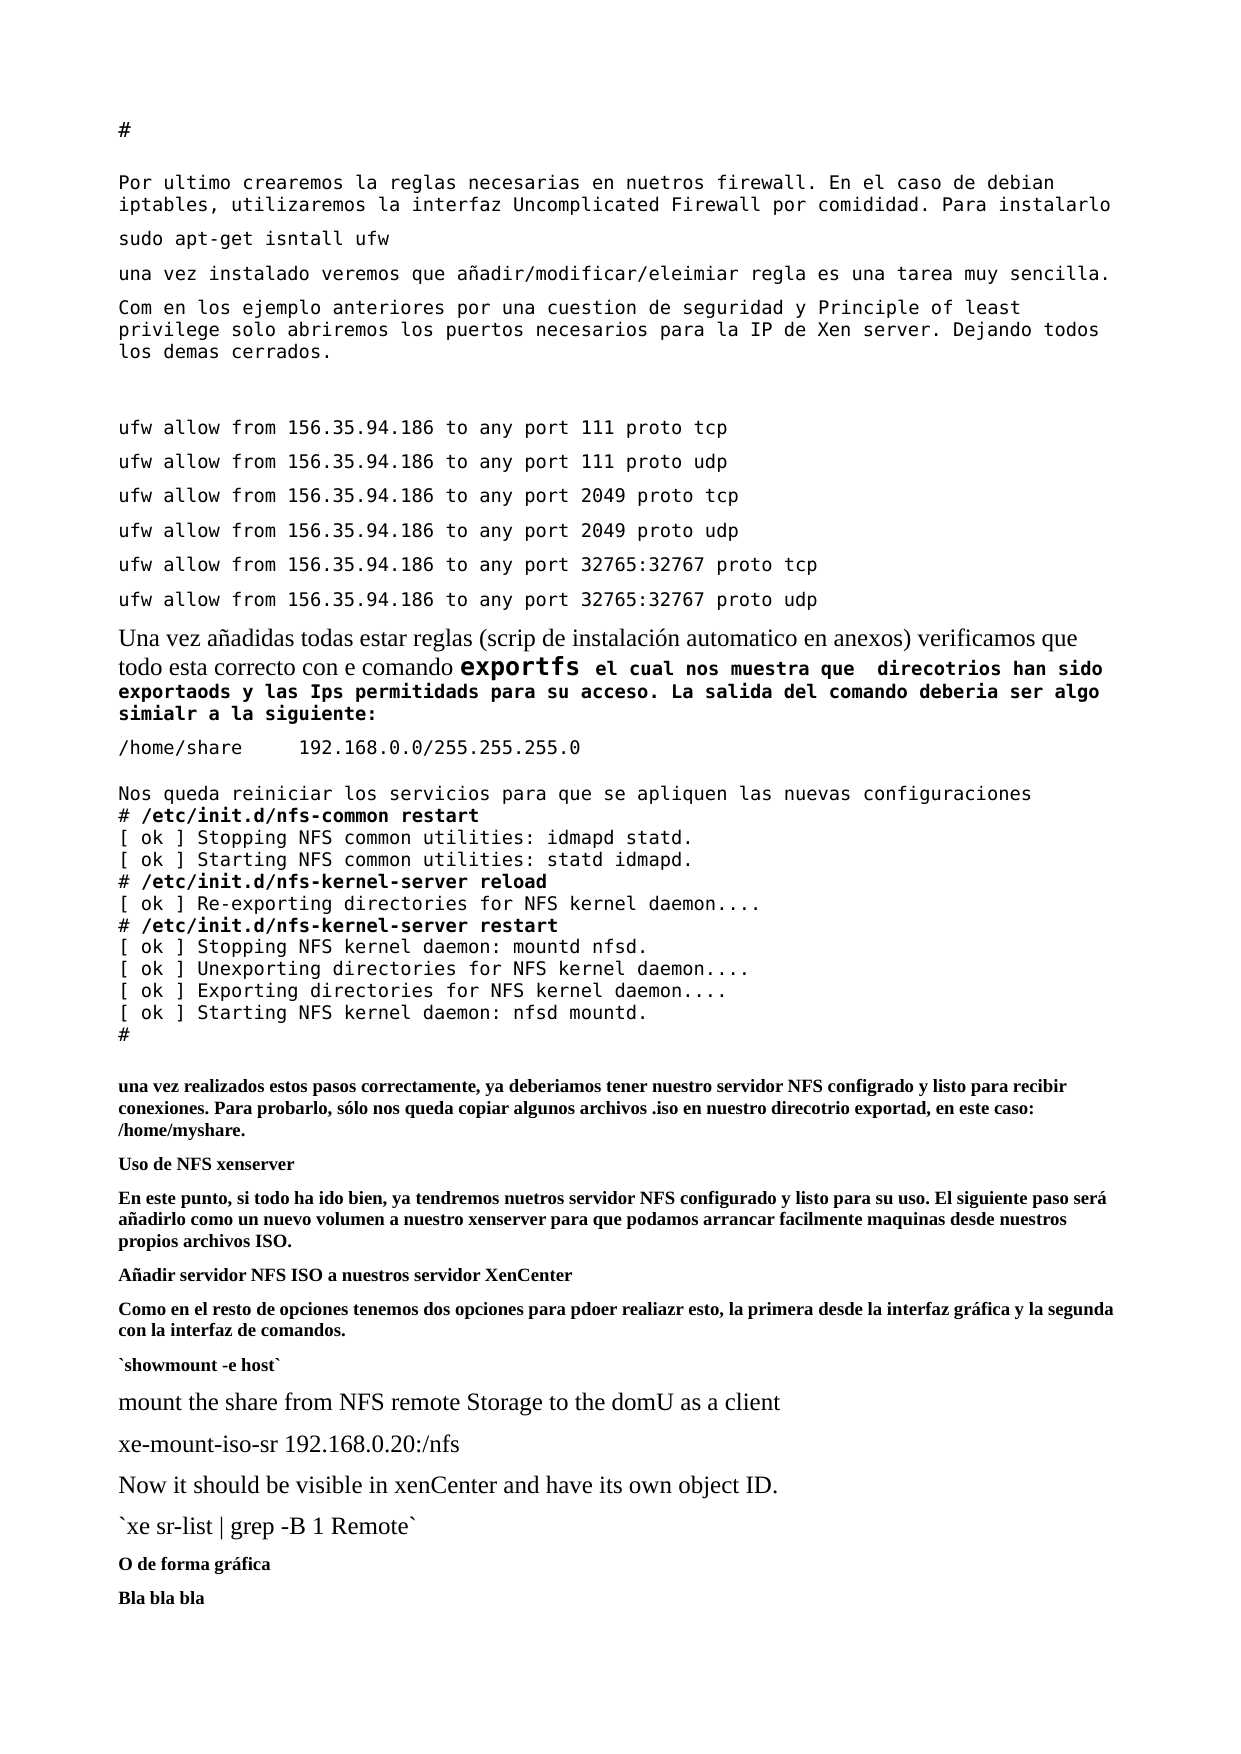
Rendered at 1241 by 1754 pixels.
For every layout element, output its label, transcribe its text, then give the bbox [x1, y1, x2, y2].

text # /etc/init.d/nfs-kernel-server restart [118, 914, 1122, 936]
text [ ok ] Unexporting directories for NFS kernel daemon.... [118, 958, 1122, 980]
text ufw allow from 156.35.94.186 to any port 2049 proto tcp [118, 485, 1122, 507]
text ufw allow from 156.35.94.186 to any port 32765:32767 proto tcp [118, 554, 1122, 576]
text # /etc/init.d/nfs-common restart [118, 805, 1122, 827]
text /home/share 192.168.0.0/255.255.255.0 [118, 737, 1122, 759]
text [ ok ] Starting NFS common utilities: statd idmapd. [118, 849, 1122, 871]
text Bla bla bla [118, 1587, 1122, 1608]
text # /etc/init.d/nfs-kernel-server reload [118, 871, 1122, 893]
text Como en el resto de opciones tenemos dos opciones para pdoer realiazr esto, la primera desde la interfaz gráfica y la segunda con la interfaz de comandos. [118, 1298, 1122, 1341]
text `xe sr-list | grep -B 1 Remote` [118, 1511, 1122, 1540]
text ufw allow from 156.35.94.186 to any port 111 proto udp [118, 451, 1122, 473]
text Por ultimo crearemos la reglas necesarias en nuetros firewall. En el caso de debian iptables, utilizaremos la interfaz Uncomplicated Firewall por comididad. Para instalarlo [118, 172, 1122, 216]
text xe-mount-iso-sr 192.168.0.20:/nfs [118, 1429, 1122, 1457]
text [ ok ] Re-exporting directories for NFS kernel daemon.... [118, 893, 1122, 914]
text Una vez añadidas todas estar reglas (scrip de instalación automatico en anexos) verificamos que todo esta correcto con e comando exportfs el cual nos muestra que direcotrios han sido exportaods y las Ips permitidads para su acceso. La salida del comando deberia ser algo simialr a la siguiente: [118, 623, 1122, 725]
text mount the share from NFS remote Storage to the domU as a client [118, 1387, 1122, 1416]
text [ ok ] Stopping NFS common utilities: idmapd statd. [118, 827, 1122, 849]
text una vez realizados estos pasos correctamente, ya deberiamos tener nuestro servidor NFS configrado y listo para recibir conexiones. Para probarlo, sólo nos queda copiar algunos archivos .iso en nuestro direcotrio exportad, en este caso: /home/myshare. [118, 1075, 1122, 1140]
text Now it should be visible in xenCenter and have its own object ID. [118, 1470, 1122, 1499]
text Añadir servidor NFS ISO a nuestros servidor XenCenter [118, 1264, 1122, 1285]
text # [118, 118, 1122, 142]
text O de forma gráfica [118, 1552, 1122, 1574]
text [ ok ] Exporting directories for NFS kernel daemon.... [118, 980, 1122, 1002]
text Uso de NFS xenserver [118, 1152, 1122, 1174]
text Nos queda reiniciar los servicios para que se apliquen las nuevas configuraciones [118, 783, 1122, 805]
text [ ok ] Starting NFS kernel daemon: nfsd mountd. [118, 1002, 1122, 1024]
text Com en los ejemplo anteriores por una cuestion de seguridad y Principle of least privilege solo abriremos los puertos necesarios para la IP de Xen server. Dejando todos los demas cerrados. [118, 297, 1122, 362]
text sudo apt-get isntall ufw [118, 228, 1122, 250]
text [ ok ] Stopping NFS kernel daemon: mountd nfsd. [118, 936, 1122, 958]
text ufw allow from 156.35.94.186 to any port 32765:32767 proto udp [118, 588, 1122, 610]
text ufw allow from 156.35.94.186 to any port 2049 proto udp [118, 520, 1122, 542]
text En este punto, si todo ha ido bien, ya tendremos nuetros servidor NFS configurado y listo para su uso. El siguiente paso será añadirlo como un nuevo volumen a nuestro xenserver para que podamos arrancar facilmente maquinas desde nuestros propios archivos ISO. [118, 1187, 1122, 1251]
text una vez instalado veremos que añadir/modificar/eleimiar regla es una tarea muy sencilla. [118, 262, 1122, 284]
text `showmount -e host` [118, 1353, 1122, 1375]
text ufw allow from 156.35.94.186 to any port 111 proto tcp [118, 417, 1122, 438]
text # [118, 1024, 1122, 1046]
